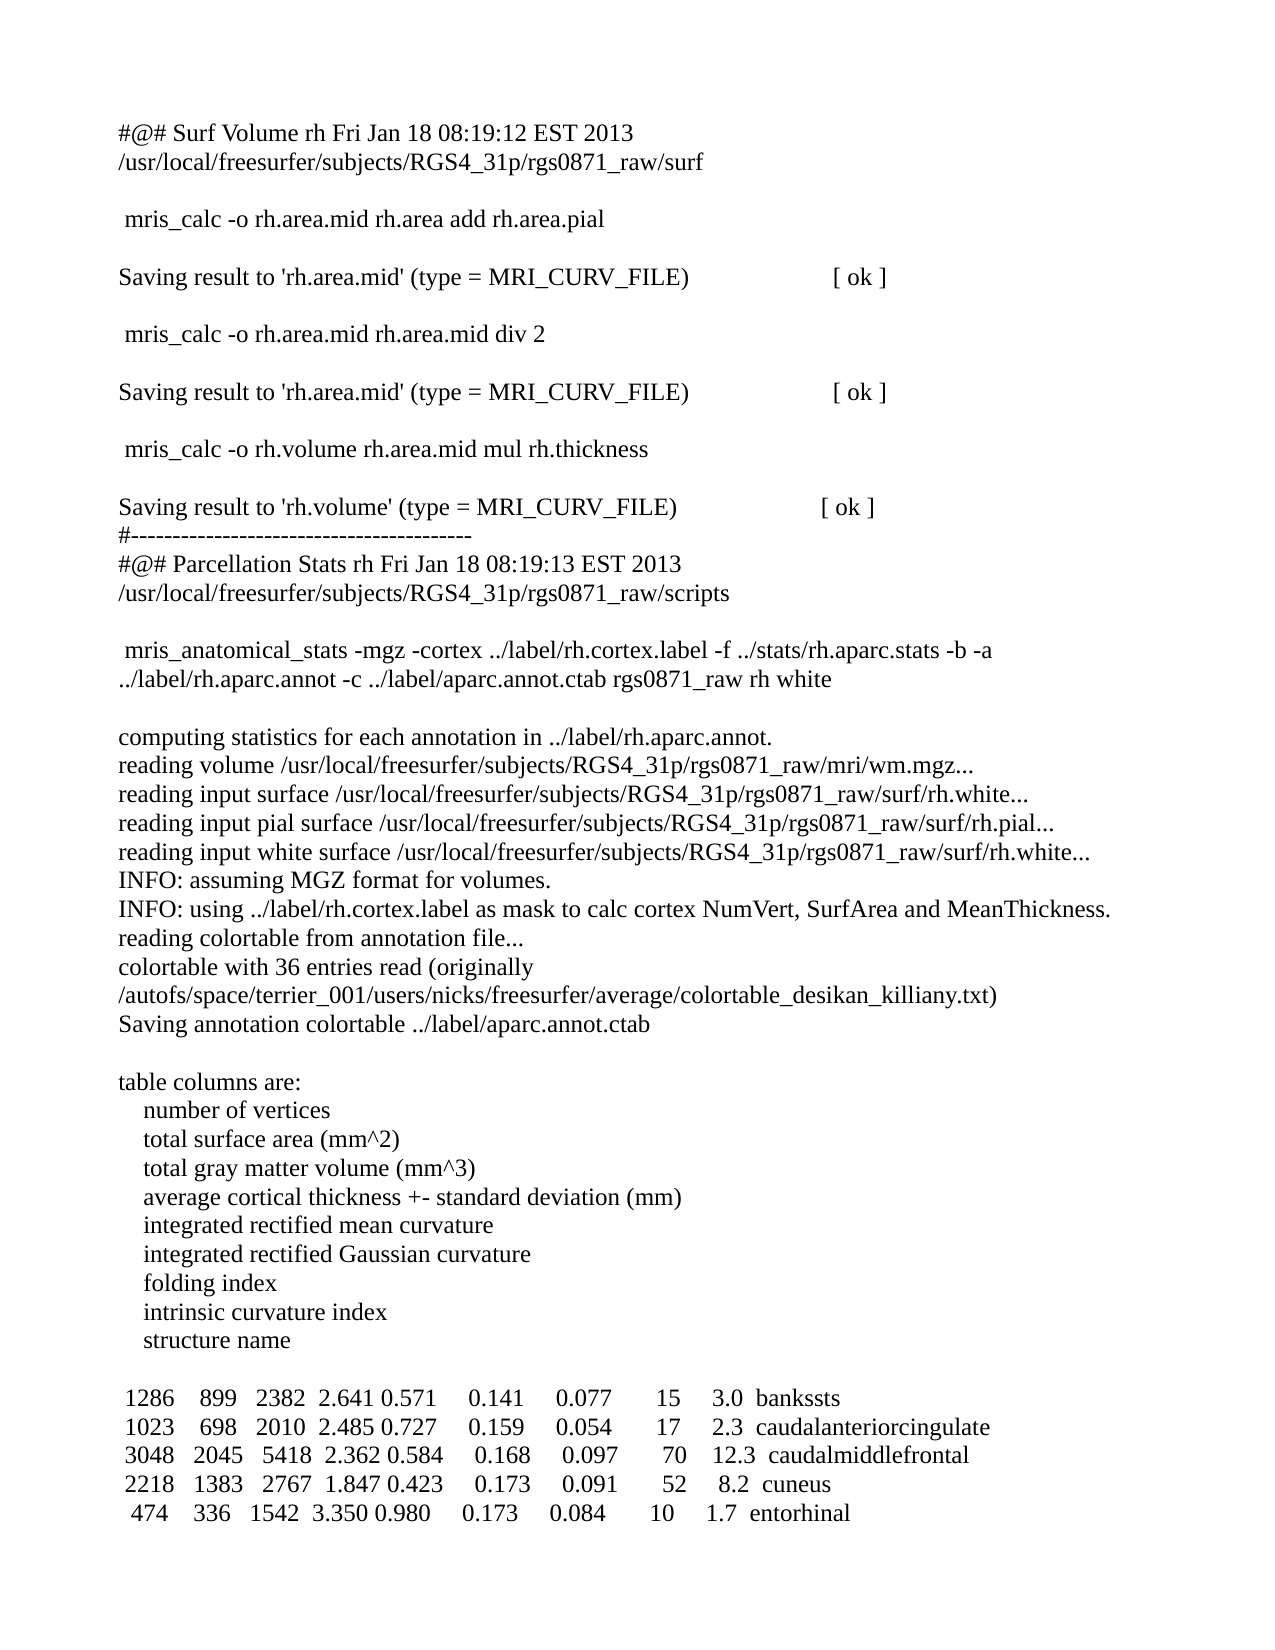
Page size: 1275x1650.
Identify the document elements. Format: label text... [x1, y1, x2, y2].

text average cortical thickness +- standard deviation (mm) [118, 1182, 1157, 1211]
text reading input white surface /usr/local/freesurfer/subjects/RGS4_31p/rgs0871_raw/surf/rh.white... [118, 837, 1157, 866]
text Saving result to 'rh.area.mid' (type = MRI_CURV_FILE) [ ok ] [118, 377, 1157, 406]
text mris_anatomical_stats -mgz -cortex ../label/rh.cortex.label -f ../stats/rh.aparc.stats -b -a ../label/rh.aparc.annot -c ../label/aparc.annot.ctab rgs0871_raw rh white [118, 636, 1157, 693]
text #@# Surf Volume rh Fri Jan 18 08:19:12 EST 2013 [118, 118, 1157, 147]
text 1023 698 2010 2.485 0.727 0.159 0.054 17 2.3 caudalanteriorcingulate [118, 1412, 1157, 1441]
text Saving result to 'rh.area.mid' (type = MRI_CURV_FILE) [ ok ] [118, 262, 1157, 291]
text 474 336 1542 3.350 0.980 0.173 0.084 10 1.7 entorhinal [118, 1498, 1157, 1527]
text 3048 2045 5418 2.362 0.584 0.168 0.097 70 12.3 caudalmiddlefrontal [118, 1441, 1157, 1469]
text reading volume /usr/local/freesurfer/subjects/RGS4_31p/rgs0871_raw/mri/wm.mgz... [118, 751, 1157, 779]
text intrinsic curvature index [118, 1297, 1157, 1326]
text 1286 899 2382 2.641 0.571 0.141 0.077 15 3.0 bankssts [118, 1383, 1157, 1412]
text #----------------------------------------- [118, 521, 1157, 549]
text folding index [118, 1268, 1157, 1297]
text total gray matter volume (mm^3) [118, 1153, 1157, 1182]
text reading colortable from annotation file... [118, 923, 1157, 952]
text /usr/local/freesurfer/subjects/RGS4_31p/rgs0871_raw/surf [118, 147, 1157, 176]
text INFO: assuming MGZ format for volumes. [118, 866, 1157, 894]
text reading input pial surface /usr/local/freesurfer/subjects/RGS4_31p/rgs0871_raw/surf/rh.pial... [118, 808, 1157, 837]
text reading input surface /usr/local/freesurfer/subjects/RGS4_31p/rgs0871_raw/surf/rh.white... [118, 779, 1157, 808]
text number of vertices [118, 1096, 1157, 1124]
text mris_calc -o rh.volume rh.area.mid mul rh.thickness [118, 434, 1157, 463]
text table columns are: [118, 1067, 1157, 1096]
text Saving annotation colortable ../label/aparc.annot.ctab [118, 1009, 1157, 1038]
text 2218 1383 2767 1.847 0.423 0.173 0.091 52 8.2 cuneus [118, 1469, 1157, 1498]
text mris_calc -o rh.area.mid rh.area add rh.area.pial [118, 204, 1157, 233]
text mris_calc -o rh.area.mid rh.area.mid div 2 [118, 319, 1157, 348]
text /usr/local/freesurfer/subjects/RGS4_31p/rgs0871_raw/scripts [118, 578, 1157, 607]
text integrated rectified Gaussian curvature [118, 1239, 1157, 1268]
text integrated rectified mean curvature [118, 1211, 1157, 1239]
text Saving result to 'rh.volume' (type = MRI_CURV_FILE) [ ok ] [118, 492, 1157, 521]
text total surface area (mm^2) [118, 1124, 1157, 1153]
text structure name [118, 1326, 1157, 1354]
text computing statistics for each annotation in ../label/rh.aparc.annot. [118, 722, 1157, 751]
text INFO: using ../label/rh.cortex.label as mask to calc cortex NumVert, SurfArea and MeanThickness. [118, 894, 1157, 923]
text colortable with 36 entries read (originally /autofs/space/terrier_001/users/nicks/freesurfer/average/colortable_desikan_killiany.txt) [118, 952, 1157, 1009]
text #@# Parcellation Stats rh Fri Jan 18 08:19:13 EST 2013 [118, 549, 1157, 578]
